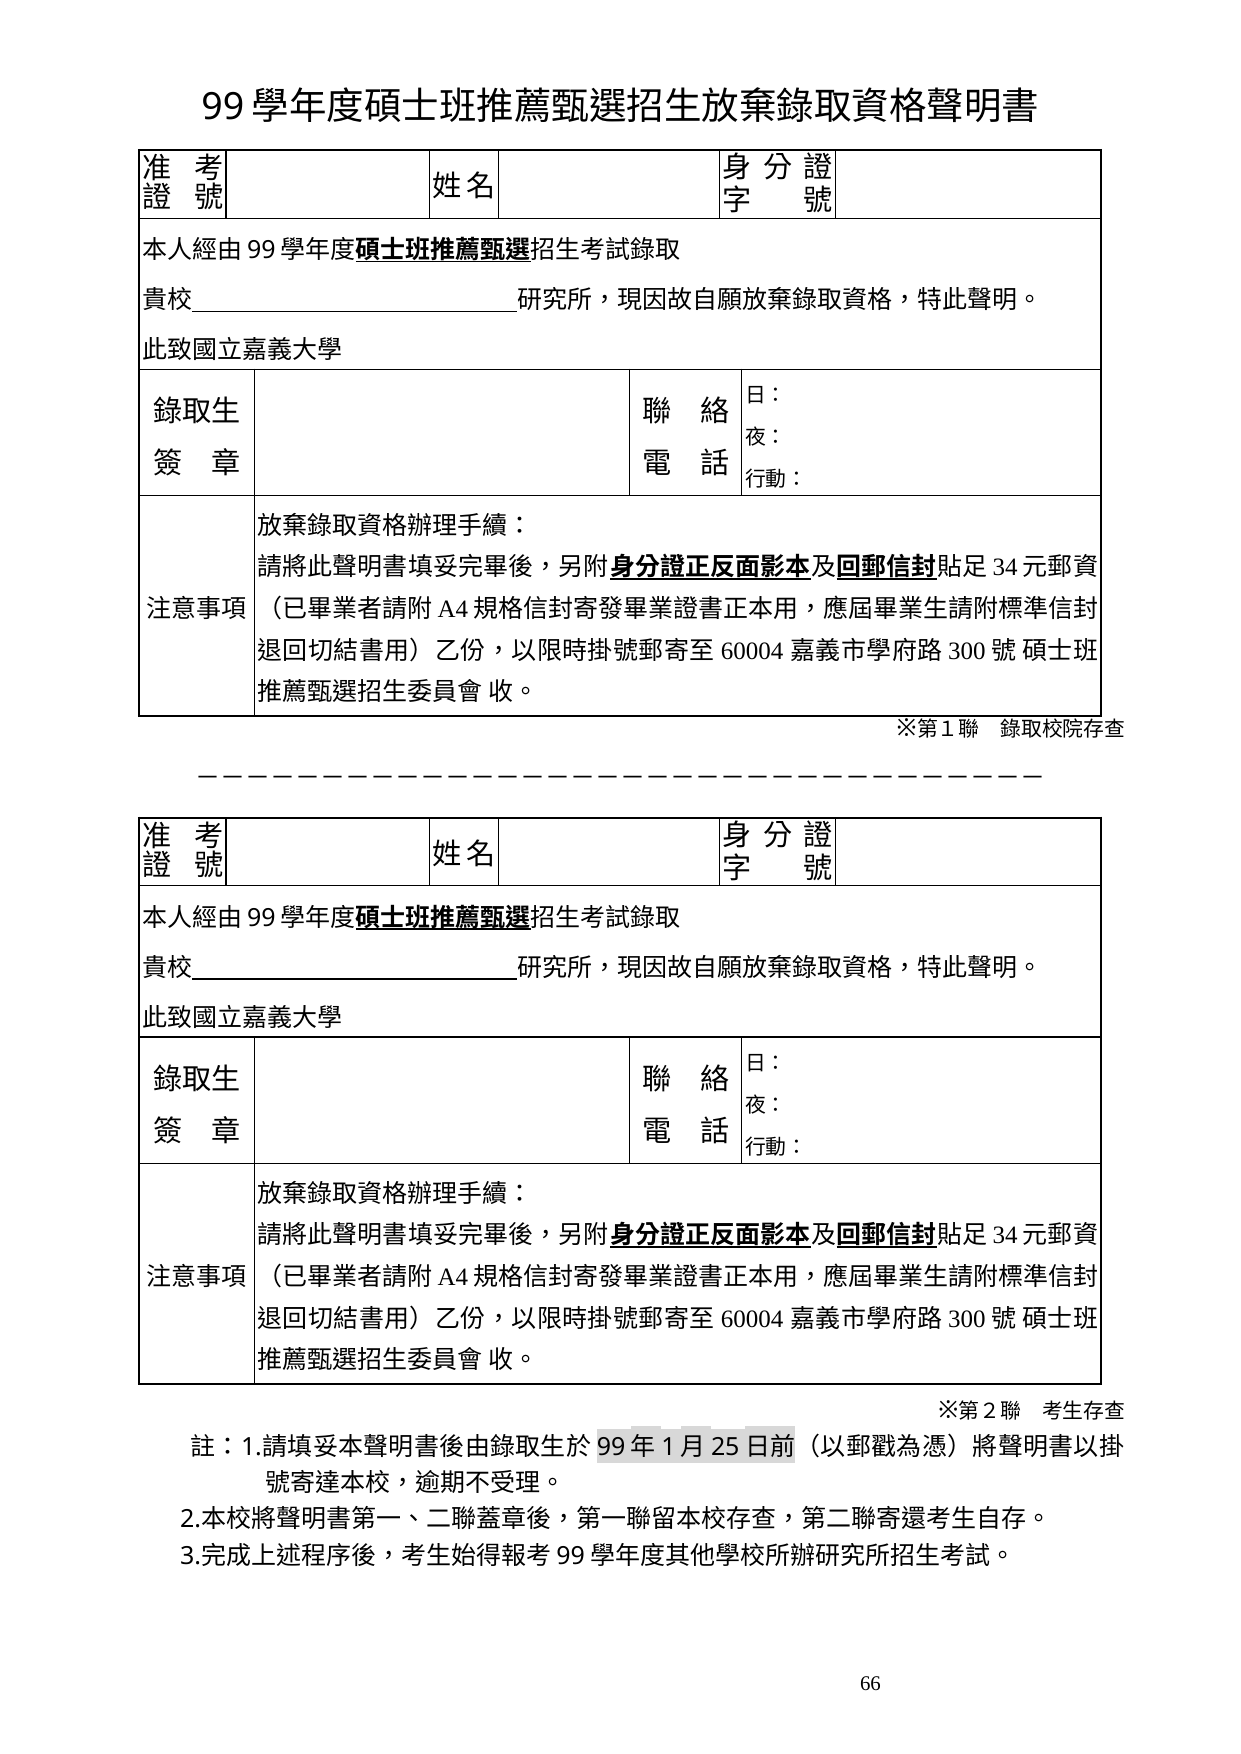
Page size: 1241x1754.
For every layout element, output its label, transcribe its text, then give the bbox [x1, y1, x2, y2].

text ※第１聯 錄取校院存查 [115, 717, 1125, 742]
table_cell [255, 370, 629, 494]
table_header 准考證號 [140, 819, 225, 885]
text ※第２聯 考生存查 [115, 1385, 1125, 1426]
table_cell 放棄錄取資格辦理手續： 請將此聲明書填妥完畢後，另附身分證正反面影本及回郵信封貼足34元郵資（已畢業者請附A4規格信封寄發畢業證書正本用，應屆畢業生請附標準信封退回切結書用）乙份，以限時掛號郵寄至60004 嘉義市學府路300號 碩士班推薦甄選招生委員會 收。 [255, 496, 1100, 714]
table_header 准考證號 [140, 151, 225, 217]
text 99學年度碩士班推薦甄選招生放棄錄取資格聲明書 [115, 78, 1125, 130]
text 註：1.請填妥本聲明書後由錄取生於99年1月25日前（以郵戳為憑）將聲明書以掛號寄達本校，逾期不受理。 [190, 1426, 1125, 1499]
table_cell 注意事項 [140, 496, 254, 714]
text 2.本校將聲明書第一、二聯蓋章後，第一聯留本校存查，第二聯寄還考生自存。 [115, 1499, 1125, 1535]
table_cell 放棄錄取資格辦理手續： 請將此聲明書填妥完畢後，另附身分證正反面影本及回郵信封貼足34元郵資（已畢業者請附A4規格信封寄發畢業證書正本用，應屆畢業生請附標準信封退回切結書用）乙份，以限時掛號郵寄至60004 嘉義市學府路300號 碩士班推薦甄選招生委員會 收。 [255, 1164, 1100, 1383]
text －－－－－－－－－－－－－－－－－－－－－－－－－－－－－－－－－－ [115, 767, 1125, 792]
table_header [836, 819, 1100, 885]
table_header [499, 819, 719, 885]
table_cell 日： 夜： 行動： [742, 1038, 1100, 1162]
table_header [227, 151, 429, 217]
text 3.完成上述程序後，考生始得報考99學年度其他學校所辦研究所招生考試。 [115, 1535, 1125, 1571]
table_cell [255, 1038, 629, 1162]
table_header 姓名 [430, 151, 498, 217]
table_header 身分證字 號 [720, 819, 835, 885]
table_cell 聯 絡電 話 [630, 1038, 741, 1162]
table_header 身分證字 號 [720, 151, 835, 217]
table_header [499, 151, 719, 217]
table_header [836, 151, 1100, 217]
table_cell 本人經由99學年度碩士班推薦甄選招生考試錄取 貴校 研究所，現因故自願放棄錄取資格，特此聲明。 此致國立嘉義大學 [140, 219, 1100, 368]
table_header 姓名 [430, 819, 498, 885]
table_cell 錄取生簽 章 [140, 1038, 254, 1162]
table_header [227, 819, 429, 885]
table_cell 日： 夜： 行動： [742, 370, 1100, 494]
table_cell 注意事項 [140, 1164, 254, 1383]
table_cell 錄取生簽 章 [140, 370, 254, 494]
table_cell 本人經由99學年度碩士班推薦甄選招生考試錄取 貴校 研究所，現因故自願放棄錄取資格，特此聲明。 此致國立嘉義大學 [140, 886, 1100, 1036]
table_cell 聯 絡電 話 [630, 370, 741, 494]
